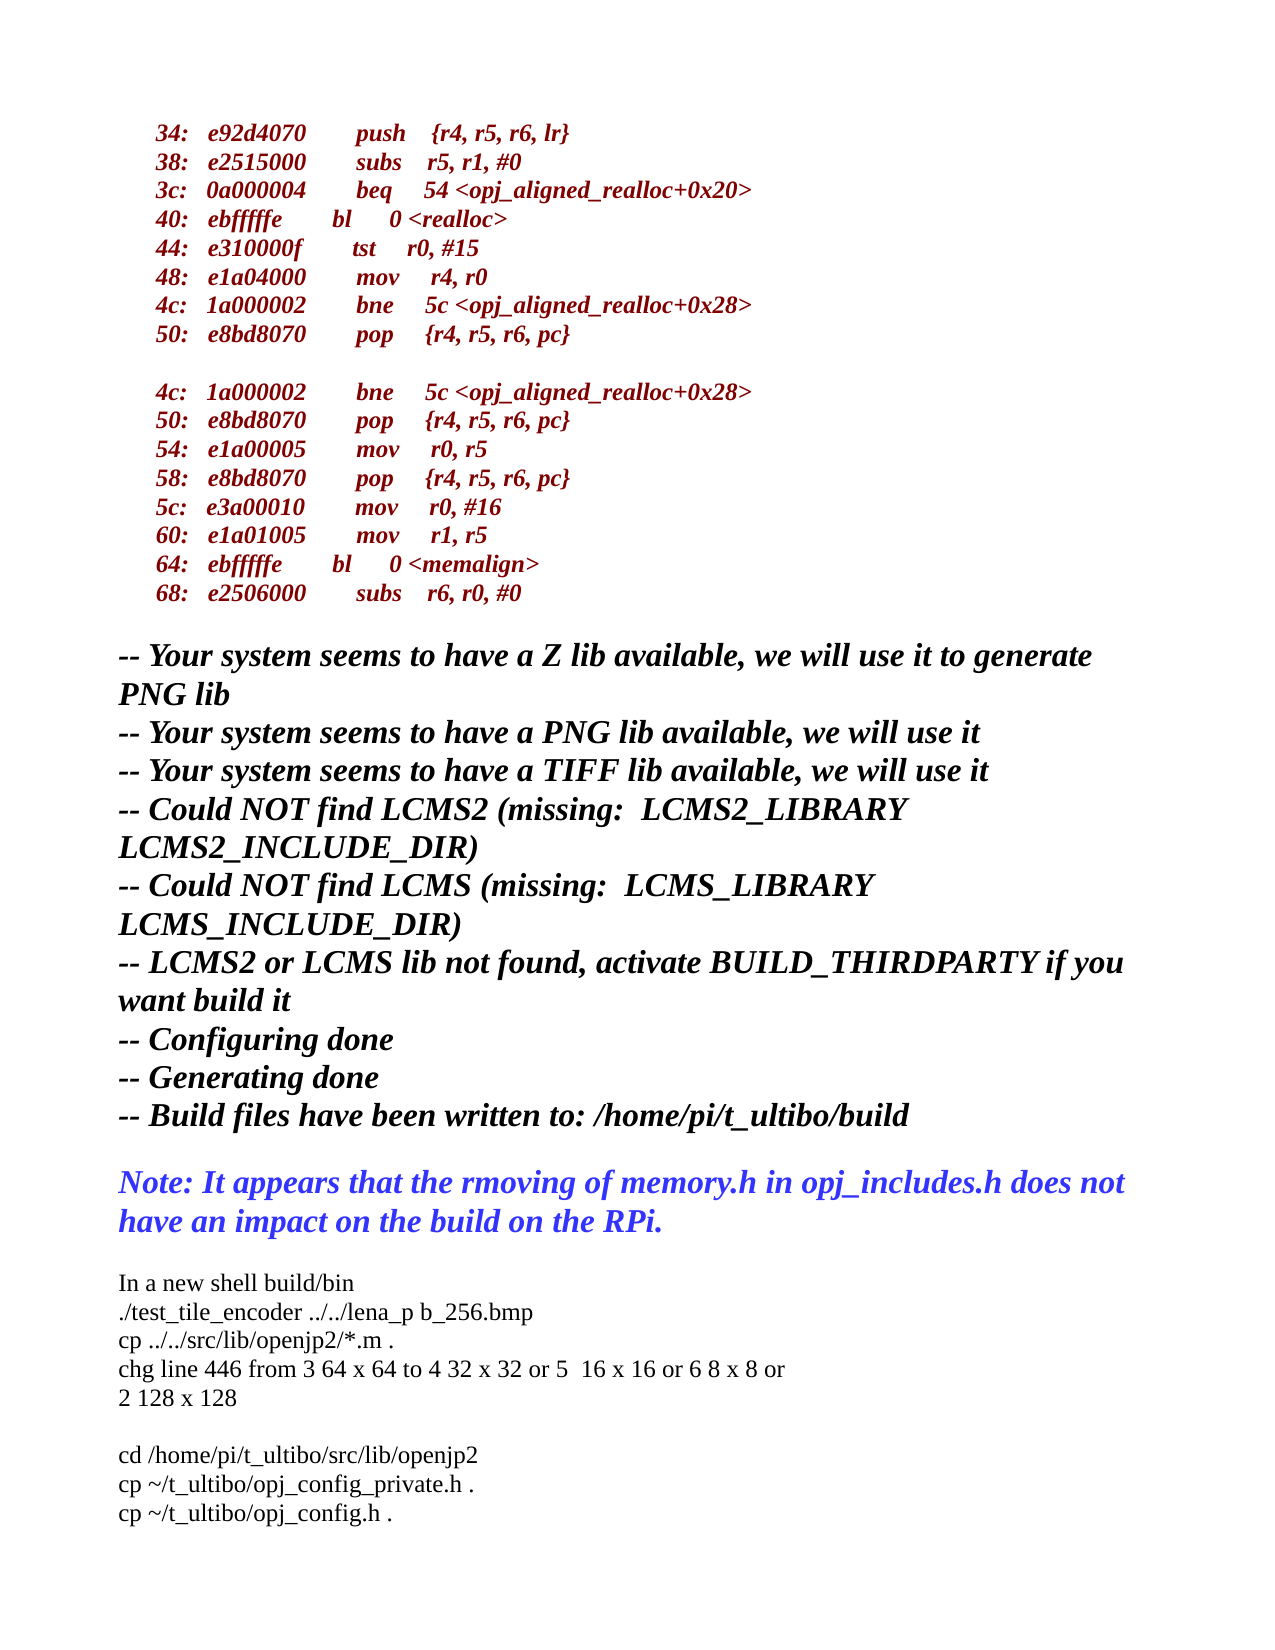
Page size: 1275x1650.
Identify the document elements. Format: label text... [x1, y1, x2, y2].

text chg line 446 from 3 64 x 64 to 4 32 x 32 or 5 16 x 16 or 6 8 x 8 or [118, 1354, 1157, 1383]
text -- LCMS2 or LCMS lib not found, activate BUILD_THIRDPARTY if you want build it [118, 942, 1157, 1019]
text 4c: 1a000002 bne 5c <opj_aligned_realloc+0x28> [118, 291, 1157, 319]
text -- Generating done [118, 1057, 1157, 1096]
text -- Your system seems to have a TIFF lib available, we will use it [118, 751, 1157, 789]
text Note: It appears that the rmoving of memory.h in opj_includes.h does not have an impact on the build on the RPi. [118, 1163, 1157, 1239]
text 5c: e3a00010 mov r0, #16 [118, 492, 1157, 521]
text -- Could NOT find LCMS2 (missing: LCMS2_LIBRARY LCMS2_INCLUDE_DIR) [118, 789, 1157, 866]
text 68: e2506000 subs r6, r0, #0 [118, 578, 1157, 607]
text cd /home/pi/t_ultibo/src/lib/openjp2 [118, 1441, 1157, 1469]
text In a new shell build/bin [118, 1268, 1157, 1297]
text 40: ebfffffe bl 0 <realloc> [118, 204, 1157, 233]
text 48: e1a04000 mov r4, r0 [118, 262, 1157, 291]
text cp ~/t_ultibo/opj_config.h . [118, 1498, 1157, 1527]
text cp ~/t_ultibo/opj_config_private.h . [118, 1469, 1157, 1498]
text 2 128 x 128 [118, 1383, 1157, 1412]
text 58: e8bd8070 pop {r4, r5, r6, pc} [118, 463, 1157, 492]
text 64: ebfffffe bl 0 <memalign> [118, 549, 1157, 578]
text -- Your system seems to have a PNG lib available, we will use it [118, 712, 1157, 751]
text 4c: 1a000002 bne 5c <opj_aligned_realloc+0x28> [118, 377, 1157, 406]
text 60: e1a01005 mov r1, r5 [118, 521, 1157, 549]
text -- Could NOT find LCMS (missing: LCMS_LIBRARY LCMS_INCLUDE_DIR) [118, 866, 1157, 942]
text cp ../../src/lib/openjp2/*.m . [118, 1326, 1157, 1354]
text 44: e310000f tst r0, #15 [118, 233, 1157, 262]
text -- Your system seems to have a Z lib available, we will use it to generate PNG lib [118, 636, 1157, 712]
text 50: e8bd8070 pop {r4, r5, r6, pc} [118, 406, 1157, 434]
text 38: e2515000 subs r5, r1, #0 [118, 147, 1157, 176]
text -- Build files have been written to: /home/pi/t_ultibo/build [118, 1096, 1157, 1134]
text 34: e92d4070 push {r4, r5, r6, lr} [118, 118, 1157, 147]
text -- Configuring done [118, 1019, 1157, 1057]
text 50: e8bd8070 pop {r4, r5, r6, pc} [118, 319, 1157, 348]
text ./test_tile_encoder ../../lena_p b_256.bmp [118, 1297, 1157, 1326]
text 3c: 0a000004 beq 54 <opj_aligned_realloc+0x20> [118, 176, 1157, 204]
text 54: e1a00005 mov r0, r5 [118, 434, 1157, 463]
